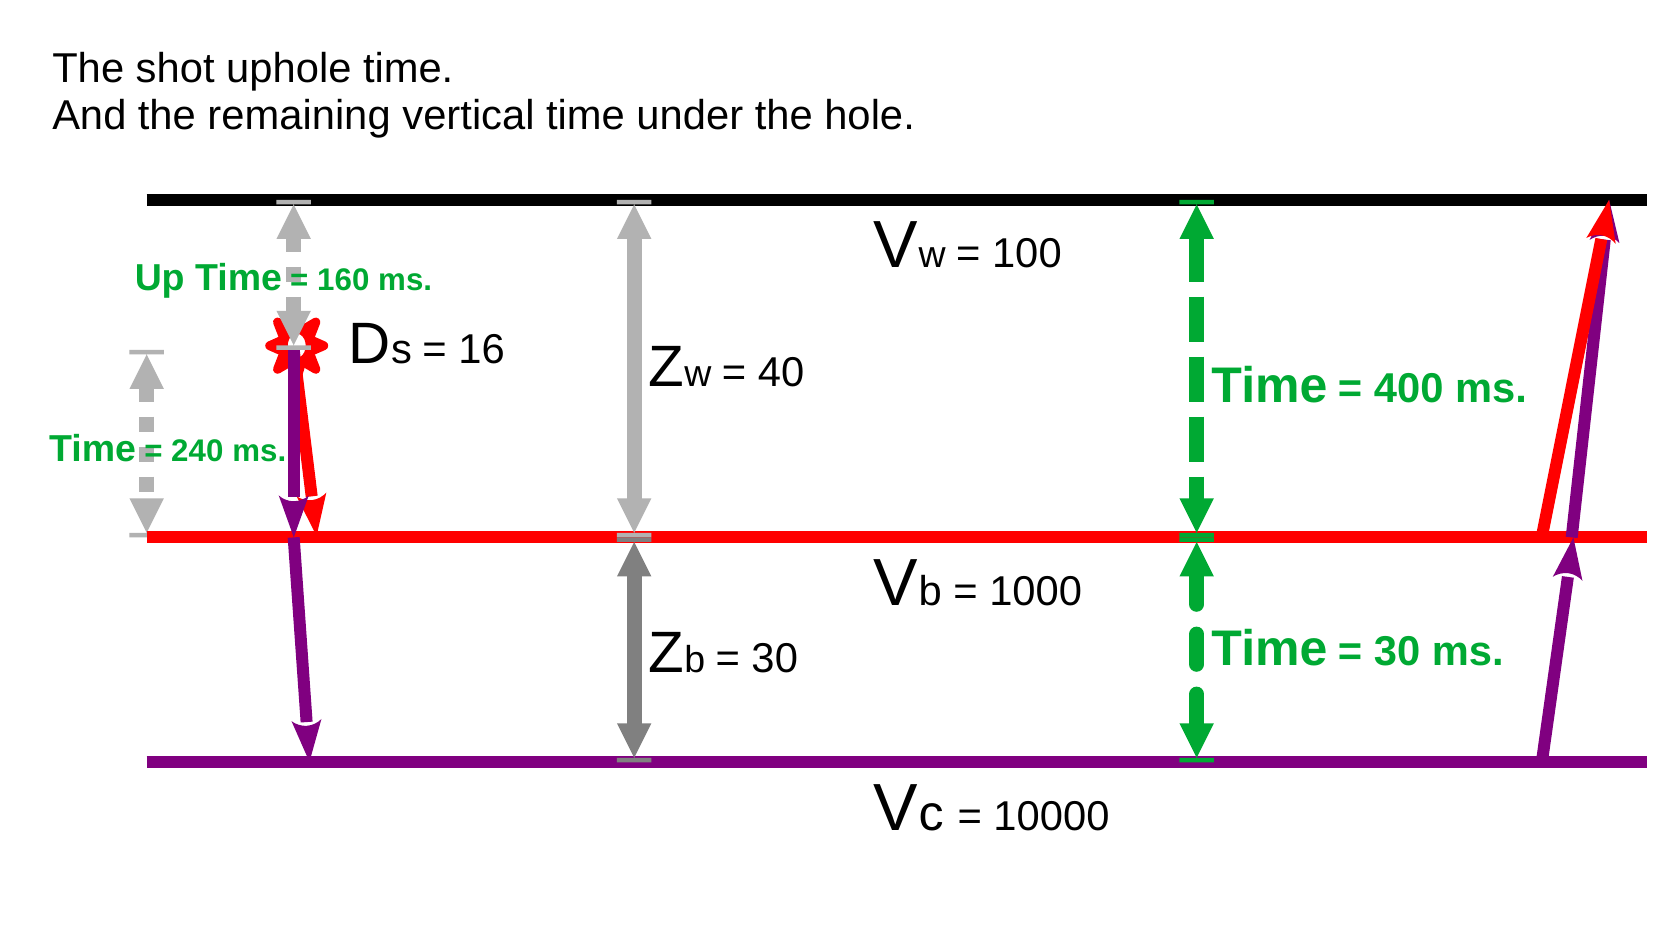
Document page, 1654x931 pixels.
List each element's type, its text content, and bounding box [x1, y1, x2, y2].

text_box Ds = 16 [334, 303, 522, 425]
text_box Vw = 100 [859, 199, 1085, 299]
text_box Zw = 40 [634, 326, 822, 448]
text_box Time = 400 ms. [1196, 349, 1610, 477]
text_box Time = 240 ms. [34, 420, 447, 547]
text_box Zb = 30 [634, 612, 822, 735]
text_box Vb = 1000 [859, 537, 1122, 674]
text_box Time = 30 ms. [1196, 612, 1610, 739]
text_box Vc = 10000 [859, 762, 1160, 862]
text_box Up Time = 160 ms. [120, 248, 533, 376]
text_box The shot uphole time. And the remaining vertical time under the hole. [37, 37, 1651, 146]
